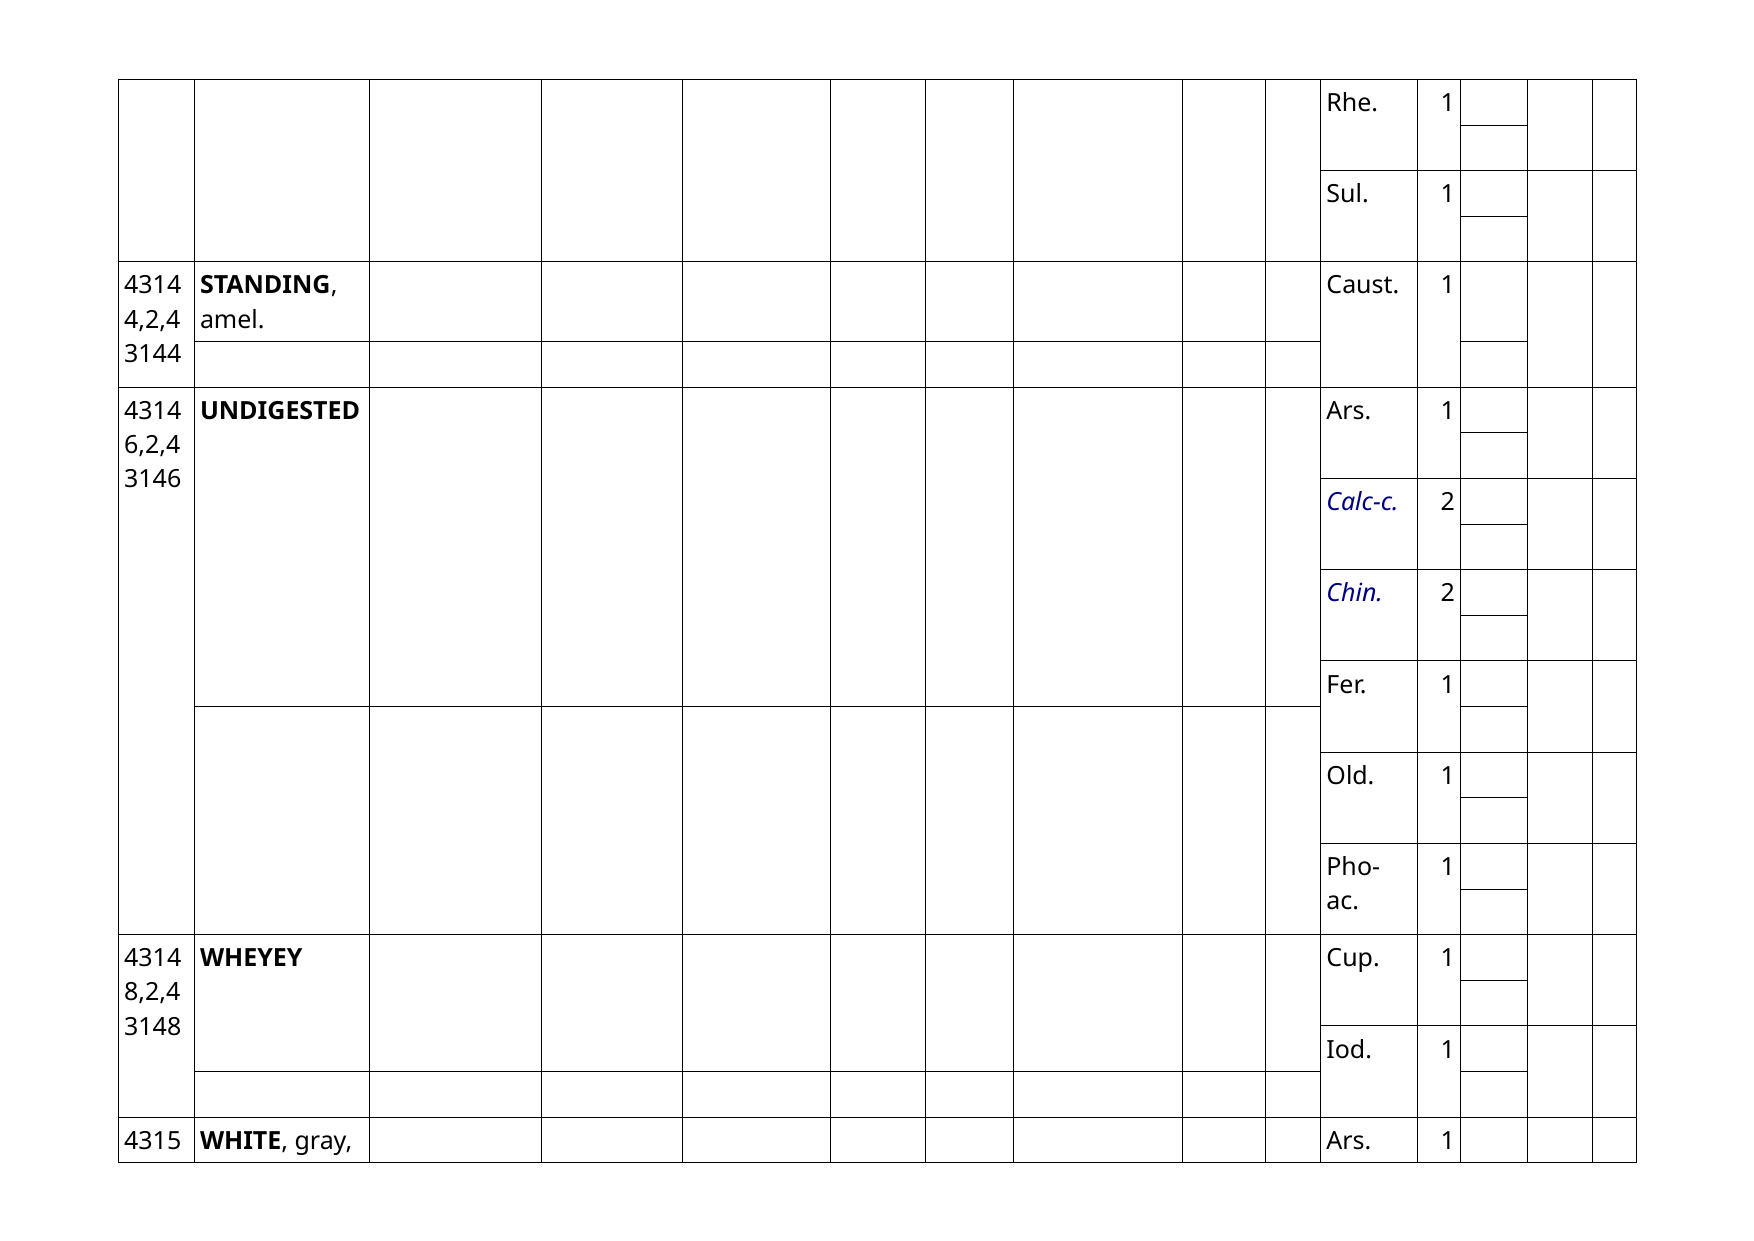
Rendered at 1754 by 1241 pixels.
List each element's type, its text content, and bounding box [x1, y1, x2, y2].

table_cell [926, 80, 1013, 261]
table_cell 2 [1418, 479, 1460, 569]
table_cell [1593, 753, 1636, 843]
table_cell [195, 707, 369, 934]
table_cell [370, 262, 541, 341]
table_cell [1461, 80, 1527, 124]
table_cell [1014, 342, 1182, 387]
table_cell [831, 1072, 925, 1117]
table_cell 1 [1418, 753, 1460, 843]
table_cell 43148,2,43148 [119, 935, 194, 1117]
table_cell [1461, 935, 1527, 980]
table_cell Ars. [1321, 1118, 1417, 1162]
table_cell [926, 935, 1013, 1071]
table_cell [542, 388, 682, 706]
table_cell [1461, 1118, 1527, 1162]
table_cell [1461, 262, 1527, 341]
table_cell [1593, 388, 1636, 478]
table_cell [1461, 798, 1527, 843]
table_cell [683, 262, 830, 341]
table_cell Iod. [1321, 1026, 1417, 1117]
table_cell 1 [1418, 844, 1460, 934]
table_cell [683, 1118, 830, 1162]
table_cell Pho-ac. [1321, 844, 1417, 934]
table_cell [1461, 433, 1527, 478]
table_cell Caust. [1321, 262, 1417, 387]
table_cell [1266, 342, 1320, 387]
table_cell 1 [1418, 262, 1460, 387]
table_cell [1014, 262, 1182, 341]
table_cell [1593, 844, 1636, 934]
table_cell [1528, 844, 1592, 934]
table_cell [1593, 171, 1636, 261]
table_cell 1 [1418, 935, 1460, 1025]
table_cell [831, 342, 925, 387]
table_cell [1183, 80, 1265, 261]
table_cell standing, amel. [195, 262, 369, 341]
table_cell [119, 80, 194, 261]
table_cell [1593, 479, 1636, 569]
table_cell [1461, 707, 1527, 752]
table_cell [1014, 1118, 1182, 1162]
table_cell Rhe. [1321, 80, 1417, 170]
table_cell [683, 707, 830, 934]
table_cell [370, 707, 541, 934]
table_cell [542, 935, 682, 1071]
table_cell [1528, 80, 1592, 170]
table_cell [542, 342, 682, 387]
table_cell undigested [195, 388, 369, 706]
table_cell [1183, 342, 1265, 387]
table_cell wheyey [195, 935, 369, 1071]
table_cell [1266, 1118, 1320, 1162]
table_cell [1461, 616, 1527, 660]
table_cell [1014, 707, 1182, 934]
table_cell [1183, 388, 1265, 706]
table_cell [1014, 388, 1182, 706]
table_cell white, gray, [195, 1118, 369, 1162]
table_cell [831, 1118, 925, 1162]
table_cell [1528, 262, 1592, 387]
table_cell [542, 1072, 682, 1117]
table_cell 4315 [119, 1118, 194, 1162]
table_cell [1528, 479, 1592, 569]
table_cell [1528, 1118, 1592, 1162]
table_cell [1461, 126, 1527, 170]
table_cell Chin. [1321, 570, 1417, 660]
table_cell [542, 262, 682, 341]
table_cell [1461, 753, 1527, 797]
table_cell [1183, 707, 1265, 934]
table_cell [1461, 171, 1527, 216]
table_cell [1014, 1072, 1182, 1117]
table_cell [1183, 1072, 1265, 1117]
table_cell [1461, 844, 1527, 888]
table_cell 1 [1418, 1026, 1460, 1117]
table_cell [1461, 1072, 1527, 1117]
table_cell [1461, 1026, 1527, 1071]
table_cell 43144,2,43144 [119, 262, 194, 387]
table_cell [1461, 890, 1527, 934]
table_cell 1 [1418, 80, 1460, 170]
table_cell [542, 80, 682, 261]
table_cell [683, 935, 830, 1071]
table_cell Ars. [1321, 388, 1417, 478]
table_cell [1528, 661, 1592, 752]
table_cell [1593, 570, 1636, 660]
table_cell [370, 342, 541, 387]
table_cell [1266, 707, 1320, 934]
table_cell [542, 1118, 682, 1162]
table_cell [831, 262, 925, 341]
table_cell [542, 707, 682, 934]
table_cell [926, 262, 1013, 341]
table_cell [1461, 661, 1527, 706]
table_cell [195, 342, 369, 387]
table_cell [195, 80, 369, 261]
table_cell [1266, 1072, 1320, 1117]
table_cell [683, 1072, 830, 1117]
table_cell [683, 342, 830, 387]
table_cell [831, 707, 925, 934]
table_cell [1266, 935, 1320, 1071]
table_cell [1266, 262, 1320, 341]
table_cell [831, 935, 925, 1071]
table_cell Sul. [1321, 171, 1417, 261]
table_cell [1014, 935, 1182, 1071]
table_cell [926, 342, 1013, 387]
table_cell [370, 935, 541, 1071]
table_cell 43146,2,43146 [119, 388, 194, 934]
table_cell [1593, 262, 1636, 387]
table_cell 1 [1418, 171, 1460, 261]
table_cell [1593, 80, 1636, 170]
table_cell [1593, 1118, 1636, 1162]
table_cell Cup. [1321, 935, 1417, 1025]
table_cell [1593, 935, 1636, 1025]
table_cell [1266, 388, 1320, 706]
table_cell [1461, 570, 1527, 615]
table_cell 1 [1418, 661, 1460, 752]
table_cell [1461, 479, 1527, 523]
table_cell [1461, 525, 1527, 569]
table_cell [370, 1118, 541, 1162]
table_cell [1461, 388, 1527, 432]
table_cell [370, 80, 541, 261]
table_cell [1183, 935, 1265, 1071]
table_cell 1 [1418, 1118, 1460, 1162]
table_cell [1461, 981, 1527, 1025]
table_cell [1183, 262, 1265, 341]
table_cell [831, 388, 925, 706]
table_cell [926, 1072, 1013, 1117]
table_cell [1528, 388, 1592, 478]
table_cell [926, 388, 1013, 706]
table_cell [1014, 80, 1182, 261]
table_cell 2 [1418, 570, 1460, 660]
table_cell [1528, 570, 1592, 660]
table_cell [683, 80, 830, 261]
table_cell Calc-c. [1321, 479, 1417, 569]
table_cell [683, 388, 830, 706]
table_cell 1 [1418, 388, 1460, 478]
table_cell [1528, 935, 1592, 1025]
table_cell [370, 388, 541, 706]
table_cell Old. [1321, 753, 1417, 843]
table_cell [1528, 753, 1592, 843]
table_cell [1183, 1118, 1265, 1162]
table_cell [1461, 217, 1527, 261]
table_cell [831, 80, 925, 261]
table_cell [1461, 342, 1527, 387]
table_cell [1528, 171, 1592, 261]
table_cell [195, 1072, 369, 1117]
table_cell [926, 707, 1013, 934]
table_cell [1593, 661, 1636, 752]
table_cell [370, 1072, 541, 1117]
table_cell Fer. [1321, 661, 1417, 752]
table_cell [1528, 1026, 1592, 1117]
table_cell [1266, 80, 1320, 261]
table_cell [1593, 1026, 1636, 1117]
table_cell [926, 1118, 1013, 1162]
